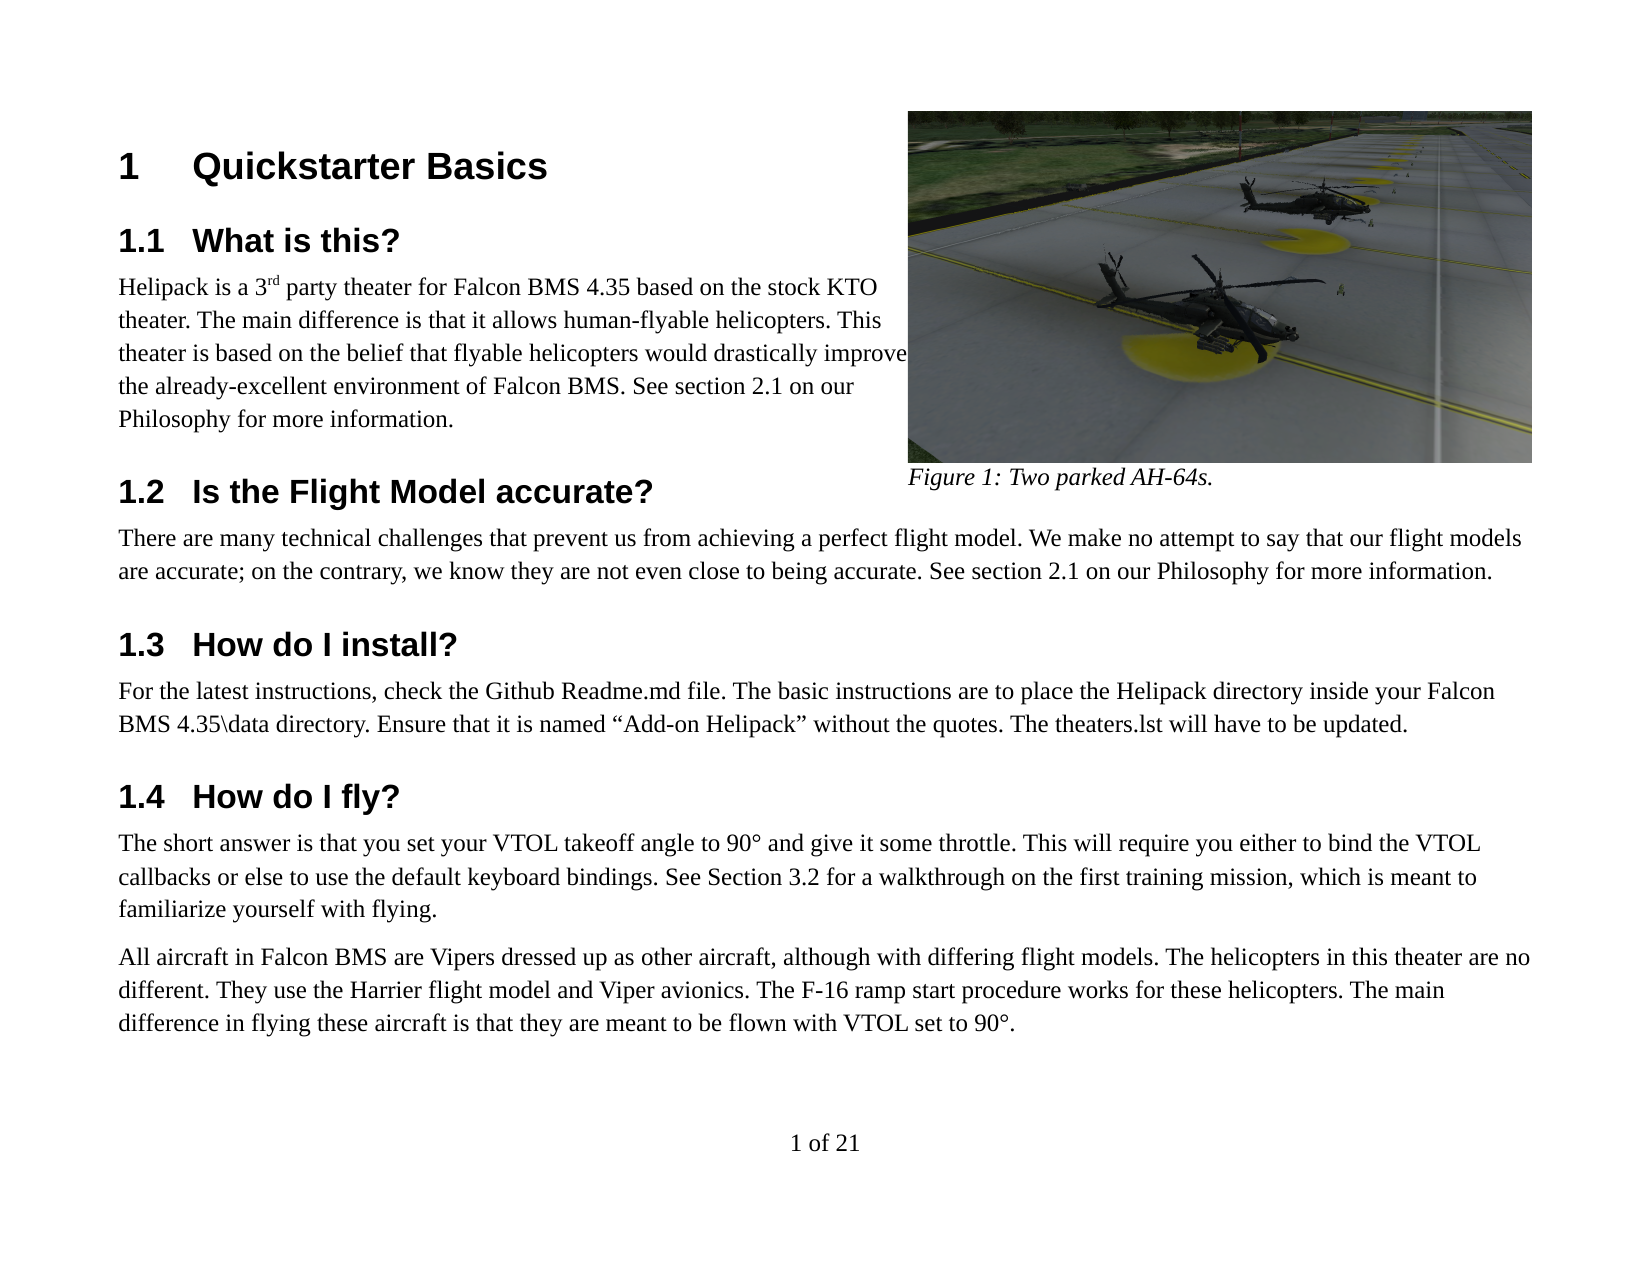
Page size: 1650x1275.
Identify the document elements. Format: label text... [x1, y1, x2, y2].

subtitle How do I install? [118, 625, 1532, 663]
text For the latest instructions, check the Github Readme.md file. The basic instructions are to place the Helipack directory inside your Falcon BMS 4.35\data directory. Ensure that it is named “Add-on Helipack” without the quotes. The theaters.lst will have to be updated. [118, 676, 1532, 738]
text The short answer is that you set your VTOL takeoff angle to 90° and give it some throttle. This will require you either to bind the VTOL callbacks or else to use the default keyboard bindings. See Section 3.2 for a walkthrough on the first training mission, which is meant to familiarize yourself with flying. [118, 828, 1532, 923]
subtitle Is the Flight Model accurate? [118, 472, 1532, 511]
text Helipack is a 3rd party theater for Falcon BMS 4.35 based on the stock KTO theater. The main difference is that it allows human-flyable helicopters. This theater is based on the belief that flyable helicopters would drastically improve the already-excellent environment of Falcon BMS. See section 2.1 on our Philosophy for more information. [118, 272, 907, 432]
text All aircraft in Falcon BMS are Vipers dressed up as other aircraft, although with differing flight models. The helicopters in this theater are no different. They use the Harrier flight model and Viper avionics. The F-16 ramp start procedure works for these helicopters. The main difference in flying these aircraft is that they are meant to be flown with VTOL set to 90°. [118, 942, 1532, 1037]
text Figure 1: Two parked AH-64s. [908, 463, 1532, 491]
picture [907, 111, 1532, 463]
subtitle How do I fly? [118, 777, 1532, 816]
subtitle Quickstarter Basics [118, 143, 907, 187]
text There are many technical challenges that prevent us from achieving a perfect flight model. We make no attempt to say that our flight models are accurate; on the contrary, we know they are not even close to being accurate. See section 2.1 on our Philosophy for more information. [118, 523, 1532, 585]
subtitle What is this? [118, 221, 907, 259]
